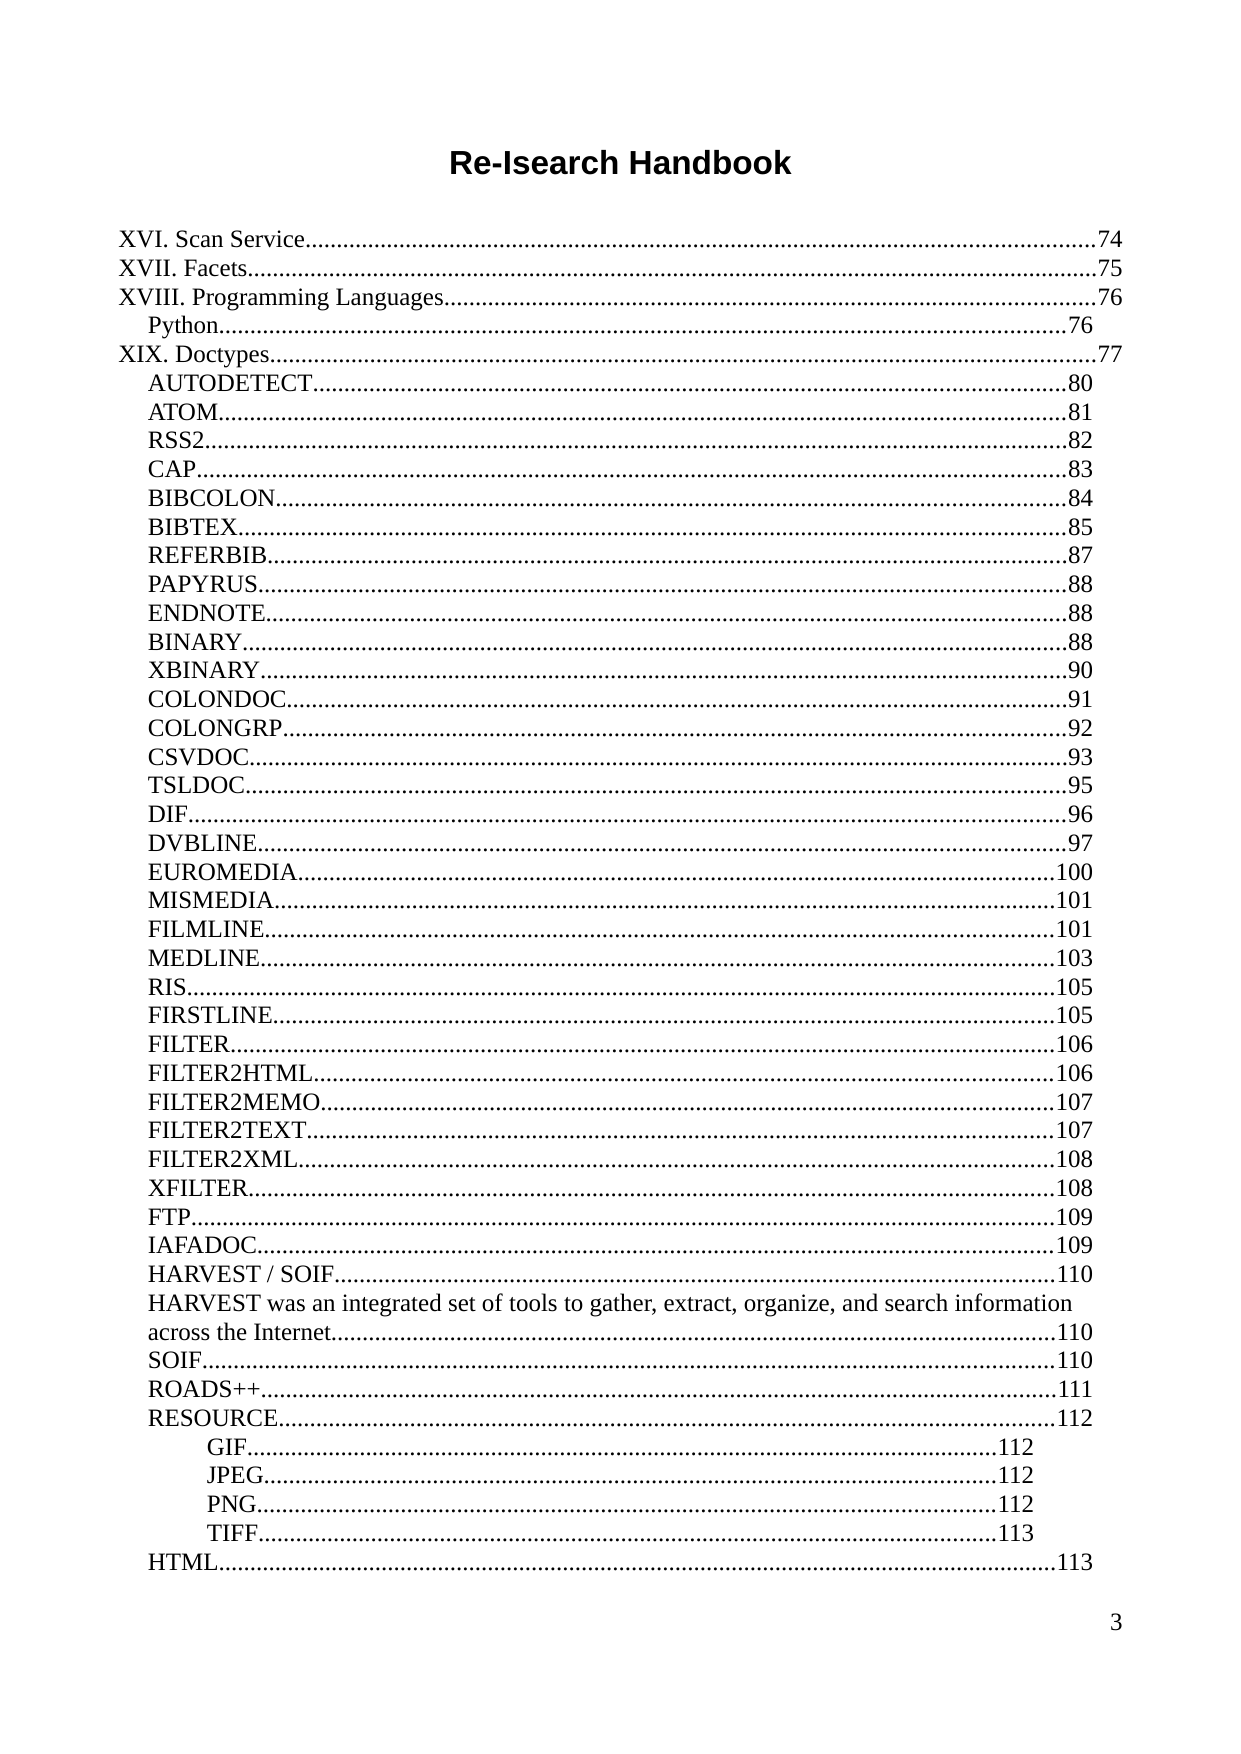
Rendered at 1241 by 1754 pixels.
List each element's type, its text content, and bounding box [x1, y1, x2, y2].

text FILTER2MEMO 107 [148, 1087, 1122, 1115]
text TSLDOC 95 [148, 770, 1122, 799]
text DIF 96 [148, 799, 1122, 828]
text Python 76 [148, 310, 1122, 339]
text XBINARY 90 [148, 655, 1122, 684]
text BINARY 88 [148, 627, 1122, 655]
text ATOM 81 [148, 397, 1122, 425]
text FILTER2XML 108 [148, 1144, 1122, 1173]
text XVI. Scan Service 74 [118, 224, 1122, 253]
text XVIII. Programming Languages 76 [118, 282, 1122, 310]
text PAPYRUS 88 [148, 569, 1122, 598]
text HARVEST / SOIF 110 [148, 1259, 1122, 1288]
text XVII. Facets 75 [118, 253, 1122, 282]
text ROADS++ 111 [148, 1374, 1122, 1403]
text BIBCOLON 84 [148, 483, 1122, 512]
text COLONGRP 92 [148, 713, 1122, 742]
text FILMLINE 101 [148, 914, 1122, 943]
text FILTER2TEXT 107 [148, 1115, 1122, 1144]
text MISMEDIA 101 [148, 885, 1122, 914]
text DVBLINE 97 [148, 828, 1122, 857]
text FILTER2HTML 106 [148, 1058, 1122, 1087]
text TIFF 113 [207, 1518, 1122, 1547]
text FIRSTLINE 105 [148, 1000, 1122, 1029]
text EUROMEDIA 100 [148, 857, 1122, 885]
text COLONDOC 91 [148, 684, 1122, 713]
text RESOURCE 112 [148, 1403, 1122, 1432]
text IAFADOC 109 [148, 1230, 1122, 1259]
text MEDLINE 103 [148, 943, 1122, 972]
text BIBTEX 85 [148, 512, 1122, 540]
text JPEG 112 [207, 1460, 1122, 1489]
text XIX. Doctypes 77 [118, 339, 1122, 368]
text HARVEST was an integrated set of tools to gather, extract, organize, and search information across the Internet. 110 [148, 1288, 1122, 1345]
text PNG 112 [207, 1489, 1122, 1518]
text FTP 109 [148, 1202, 1122, 1230]
text CAP 83 [148, 454, 1122, 483]
text XFILTER 108 [148, 1173, 1122, 1202]
text REFERBIB 87 [148, 540, 1122, 569]
text RSS2 82 [148, 425, 1122, 454]
text AUTODETECT 80 [148, 368, 1122, 397]
text GIF 112 [207, 1432, 1122, 1460]
text ENDNOTE 88 [148, 598, 1122, 627]
text CSVDOC 93 [148, 742, 1122, 770]
text SOIF 110 [148, 1345, 1122, 1374]
text FILTER 106 [148, 1029, 1122, 1058]
text RIS 105 [148, 972, 1122, 1000]
text HTML 113 [148, 1547, 1122, 1575]
